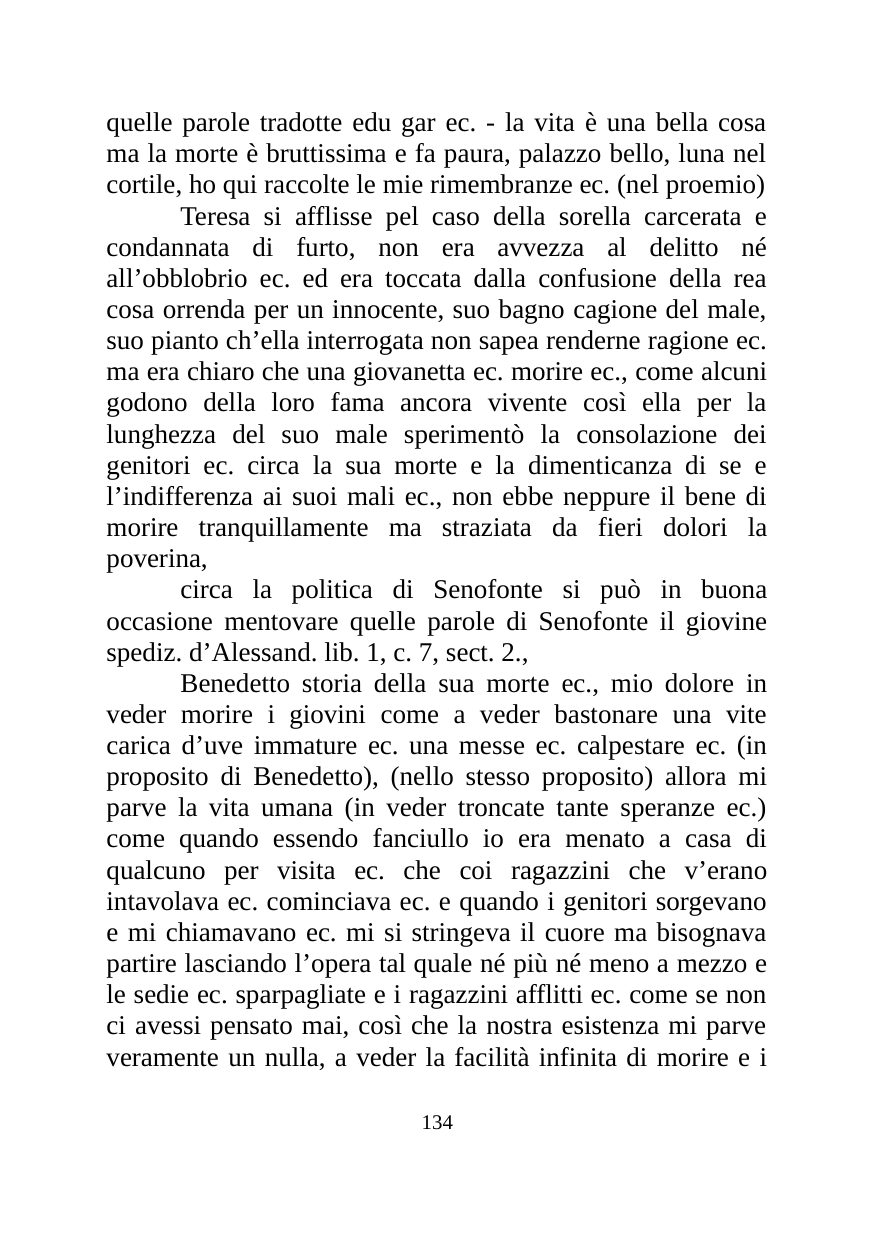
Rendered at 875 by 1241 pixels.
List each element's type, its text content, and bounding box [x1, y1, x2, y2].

text circa la politica di Senofonte si può in buona occasione mentovare quelle parole di Senofonte il giovine spediz. d’Alessand. lib. 1, c. 7, sect. 2., [106, 573, 768, 667]
text Benedetto storia della sua morte ec., mio dolore in veder morire i giovini come a veder bastonare una vite carica d’uve immature ec. una messe ec. calpestare ec. (in proposito di Benedetto), (nello stesso proposito) allora mi parve la vita umana (in veder troncate tante speranze ec.) come quando essendo fanciullo io era menato a casa di qualcuno per visita ec. che coi ragazzini che v’erano intavolava ec. cominciava ec. e quando i genitori sorgevano e mi chiamavano ec. mi si stringeva il cuore ma bisognava partire lasciando l’opera tal quale né più né meno a mezzo e le sedie ec. sparpagliate e i ragazzini afflitti ec. come se non ci avessi pensato mai, così che la nostra esistenza mi parve veramente un nulla, a veder la facilità infinita di morire e i [106, 667, 768, 1072]
text quelle parole tradotte edu gar ec. - la vita è una bella cosa ma la morte è bruttissima e fa paura, palazzo bello, luna nel cortile, ho qui raccolte le mie rimembranze ec. (nel proemio) [106, 106, 768, 200]
text Teresa si afflisse pel caso della sorella carcerata e condannata di furto, non era avvezza al delitto né all’obblobrio ec. ed era toccata dalla confusione della rea cosa orrenda per un innocente, suo bagno cagione del male, suo pianto ch’ella interrogata non sapea renderne ragione ec. ma era chiaro che una giovanetta ec. morire ec., come alcuni godono della loro fama ancora vivente così ella per la lunghezza del suo male sperimentò la consolazione dei genitori ec. circa la sua morte e la dimenticanza di se e l’indifferenza ai suoi mali ec., non ebbe neppure il bene di morire tranquillamente ma straziata da fieri dolori la poverina, [106, 200, 768, 573]
